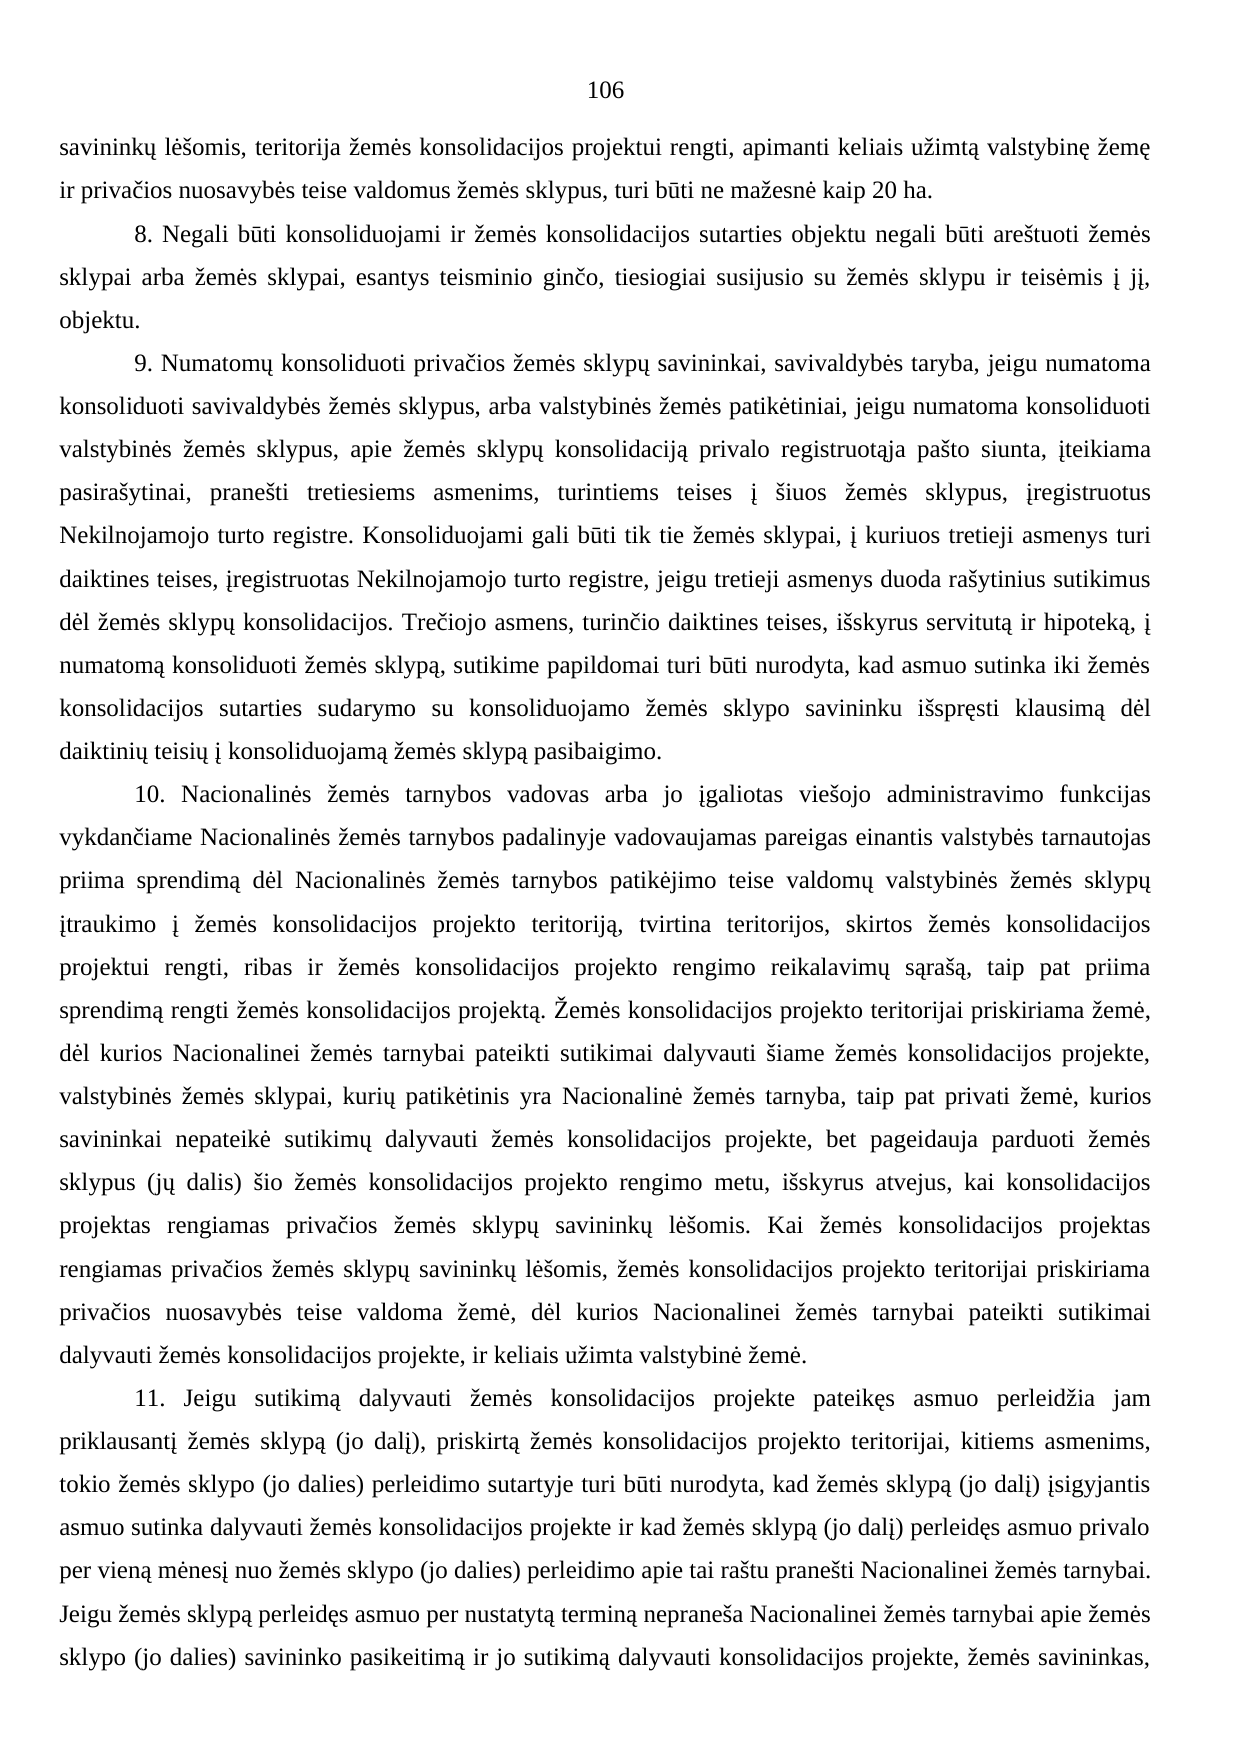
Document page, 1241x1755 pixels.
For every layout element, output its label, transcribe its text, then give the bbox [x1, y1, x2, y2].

text 11. Jeigu sutikimą dalyvauti žemės konsolidacijos projekte pateikęs asmuo perleidžia jam priklausantį žemės sklypą (jo dalį), priskirtą žemės konsolidacijos projekto teritorijai, kitiems asmenims, tokio žemės sklypo (jo dalies) perleidimo sutartyje turi būti nurodyta, kad žemės sklypą (jo dalį) įsigyjantis asmuo sutinka dalyvauti žemės konsolidacijos projekte ir kad žemės sklypą (jo dalį) perleidęs asmuo privalo per vieną mėnesį nuo žemės sklypo (jo dalies) perleidimo apie tai raštu pranešti Nacionalinei žemės tarnybai. Jeigu žemės sklypą perleidęs asmuo per nustatytą terminą nepraneša Nacionalinei žemės tarnybai apie žemės sklypo (jo dalies) savininko pasikeitimą ir jo sutikimą dalyvauti konsolidacijos projekte, žemės savininkas, [59, 1383, 1152, 1671]
text 9. Numatomų konsoliduoti privačios žemės sklypų savininkai, savivaldybės taryba, jeigu numatoma konsoliduoti savivaldybės žemės sklypus, arba valstybinės žemės patikėtiniai, jeigu numatoma konsoliduoti valstybinės žemės sklypus, apie žemės sklypų konsolidaciją privalo registruotąja pašto siunta, įteikiama pasirašytinai, pranešti tretiesiems asmenims, turintiems teises į šiuos žemės sklypus, įregistruotus Nekilnojamojo turto registre. Konsoliduojami gali būti tik tie žemės sklypai, į kuriuos tretieji asmenys turi daiktines teises, įregistruotas Nekilnojamojo turto registre, jeigu tretieji asmenys duoda rašytinius sutikimus dėl žemės sklypų konsolidacijos. Trečiojo asmens, turinčio daiktines teises, išskyrus servitutą ir hipoteką, į numatomą konsoliduoti žemės sklypą, sutikime papildomai turi būti nurodyta, kad asmuo sutinka iki žemės konsolidacijos sutarties sudarymo su konsoliduojamo žemės sklypo savininku išspręsti klausimą dėl daiktinių teisių į konsoliduojamą žemės sklypą pasibaigimo. [59, 348, 1152, 765]
text savininkų lėšomis, teritorija žemės konsolidacijos projektui rengti, apimanti keliais užimtą valstybinę žemę ir privačios nuosavybės teise valdomus žemės sklypus, turi būti ne mažesnė kaip 20 ha. [59, 132, 1152, 204]
text 10. Nacionalinės žemės tarnybos vadovas arba jo įgaliotas viešojo administravimo funkcijas vykdančiame Nacionalinės žemės tarnybos padalinyje vadovaujamas pareigas einantis valstybės tarnautojas priima sprendimą dėl Nacionalinės žemės tarnybos patikėjimo teise valdomų valstybinės žemės sklypų įtraukimo į žemės konsolidacijos projekto teritoriją, tvirtina teritorijos, skirtos žemės konsolidacijos projektui rengti, ribas ir žemės konsolidacijos projekto rengimo reikalavimų sąrašą, taip pat priima sprendimą rengti žemės konsolidacijos projektą. Žemės konsolidacijos projekto teritorijai priskiriama žemė, dėl kurios Nacionalinei žemės tarnybai pateikti sutikimai dalyvauti šiame žemės konsolidacijos projekte, valstybinės žemės sklypai, kurių patikėtinis yra Nacionalinė žemės tarnyba, taip pat privati žemė, kurios savininkai nepateikė sutikimų dalyvauti žemės konsolidacijos projekte, bet pageidauja parduoti žemės sklypus (jų dalis) šio žemės konsolidacijos projekto rengimo metu, išskyrus atvejus, kai konsolidacijos projektas rengiamas privačios žemės sklypų savininkų lėšomis. Kai žemės konsolidacijos projektas rengiamas privačios žemės sklypų savininkų lėšomis, žemės konsolidacijos projekto teritorijai priskiriama privačios nuosavybės teise valdoma žemė, dėl kurios Nacionalinei žemės tarnybai pateikti sutikimai dalyvauti žemės konsolidacijos projekte, ir keliais užimta valstybinė žemė. [59, 779, 1152, 1369]
text 8. Negali būti konsoliduojami ir žemės konsolidacijos sutarties objektu negali būti areštuoti žemės sklypai arba žemės sklypai, esantys teisminio ginčo, tiesiogiai susijusio su žemės sklypu ir teisėmis į jį, objektu. [59, 219, 1152, 334]
